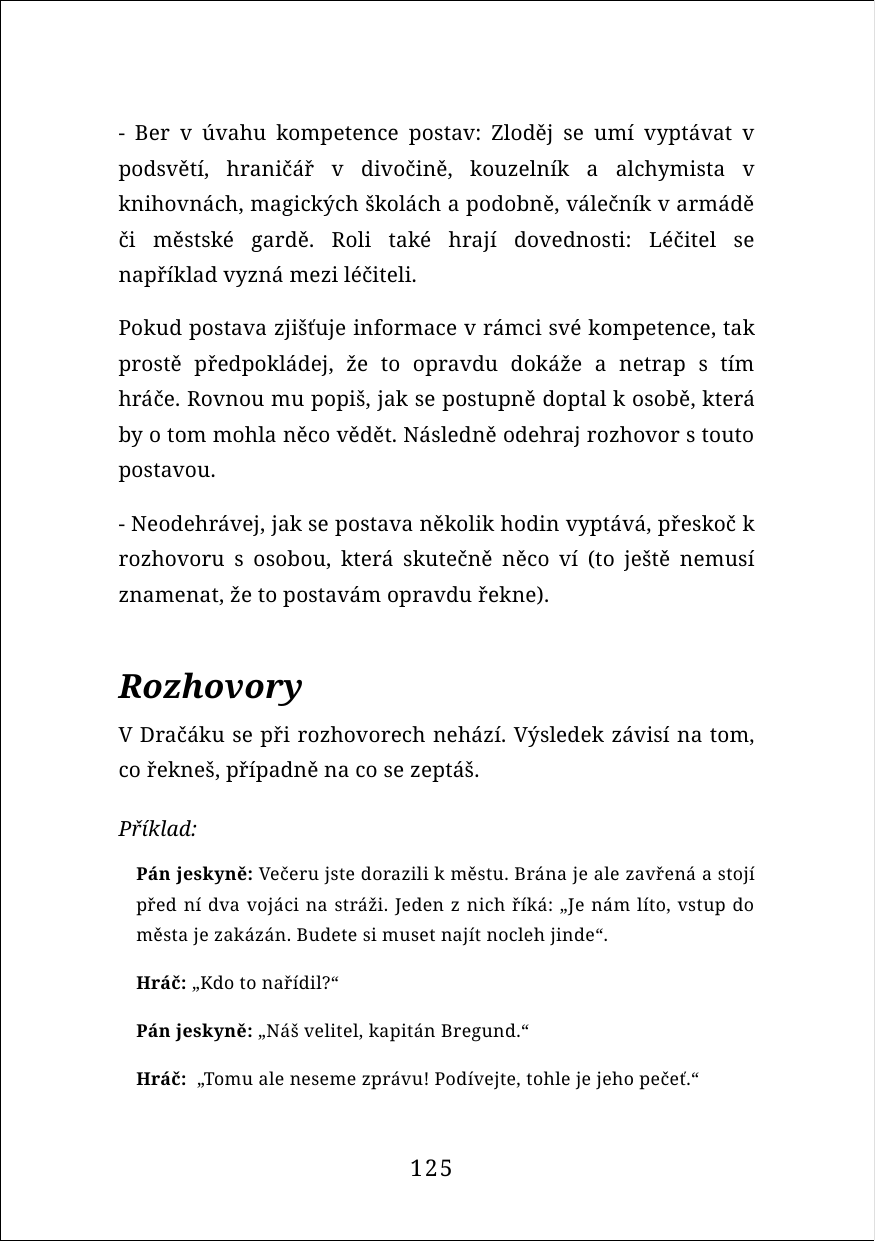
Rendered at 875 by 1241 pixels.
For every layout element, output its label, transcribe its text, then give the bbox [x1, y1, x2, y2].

text Pán jeskyně: Večeru jste dorazili k městu. Brána je ale zavřená a stojí před ní dva vojáci na stráži. Jeden z nich říká: „Je nám líto, vstup do města je zakázán. Budete si muset najít nocleh jinde“. [136, 862, 756, 946]
text Pán jeskyně: „Náš velitel, kapitán Bregund.“ [136, 1018, 756, 1042]
text Příklad: [118, 814, 756, 843]
text Pokud postava zjišťuje informace v rámci své kompetence, tak prostě předpokládej, že to opravdu dokáže a netrap s tím hráče. Rovnou mu popiš, jak se postupně doptal k osobě, která by o tom mohla něco vědět. Následně odehraj rozhovor s touto postavou. [118, 313, 756, 484]
text - Ber v úvahu kompetence postav: Zloděj se umí vyptávat v podsvětí, hraničář v divočině, kouzelník a alchymista v knihovnách, magických školách a podobně, válečník v armádě či městské gardě. Roli také hrají dovednosti: Léčitel se například vyzná mezi léčiteli. [118, 118, 756, 289]
text Hráč: „Tomu ale neseme zprávu! Podívejte, tohle je jeho pečeť.“ [136, 1066, 756, 1090]
text - Neodehrávej, jak se postava několik hodin vyptává, přeskoč k rozhovoru s osobou, která skutečně něco ví (to ještě nemusí znamenat, že to postavám opravdu řekne). [118, 509, 756, 608]
subtitle Rozhovory [118, 663, 756, 708]
text V Dračáku se při rozhovorech nehází. Výsledek závisí na tom, co řekneš, případně na co se zeptáš. [118, 720, 756, 784]
text Hráč: „Kdo to nařídil?“ [136, 970, 756, 994]
